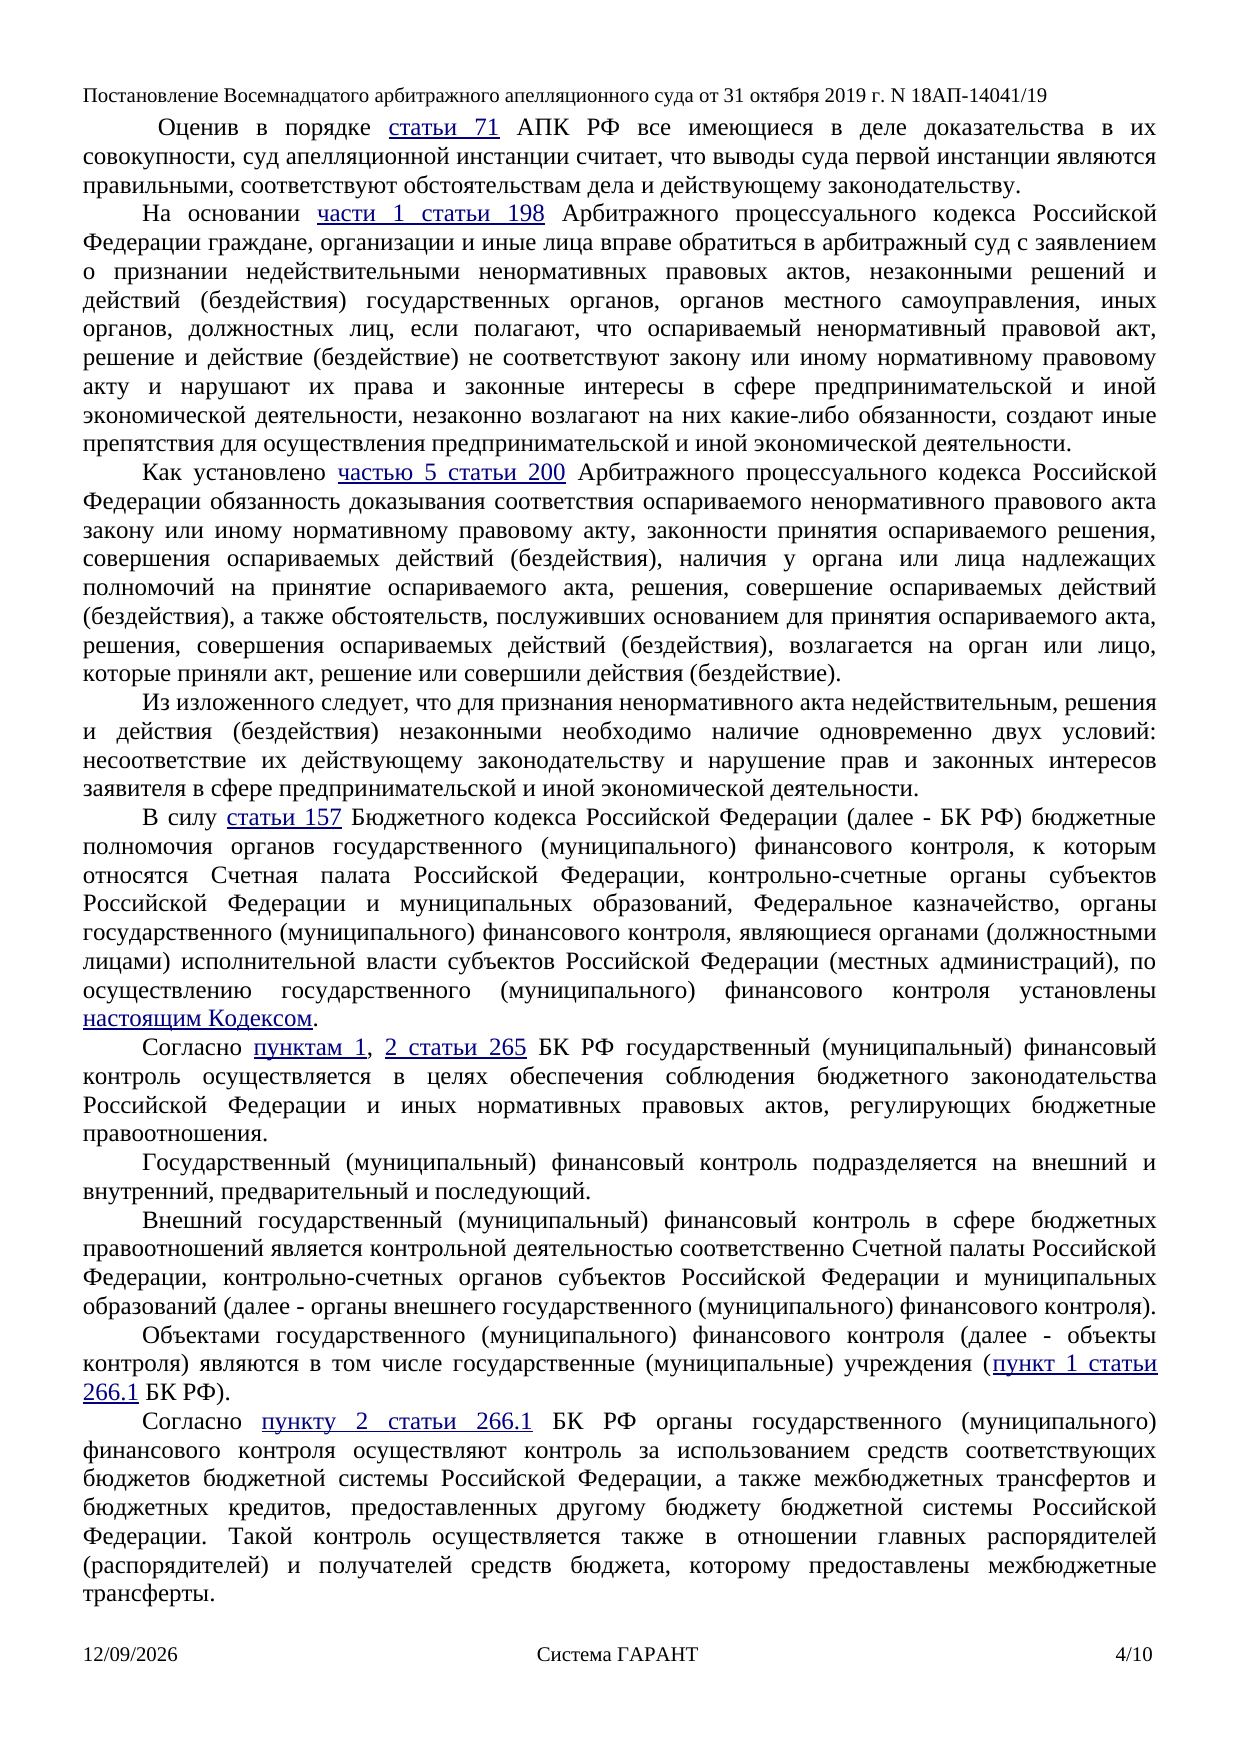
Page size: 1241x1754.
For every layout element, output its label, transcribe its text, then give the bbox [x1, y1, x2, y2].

text Внешний государственный (муниципальный) финансовый контроль в сфере бюджетных правоотношений является контрольной деятельностью соответственно Счетной палаты Российской Федерации, контрольно-счетных органов субъектов Российской Федерации и муниципальных образований (далее - органы внешнего государственного (муниципального) финансового контроля). [83, 1205, 1157, 1320]
text Оценив в порядке статьи 71 АПК РФ все имеющиеся в деле доказательства в их совокупности, суд апелляционной инстанции считает, что выводы суда первой инстанции являются правильными, соответствуют обстоятельствам дела и действующему законодательству. [83, 112, 1157, 198]
text Как установлено частью 5 статьи 200 Арбитражного процессуального кодекса Российской Федерации обязанность доказывания соответствия оспариваемого ненормативного правового акта закону или иному нормативному правовому акту, законности принятия оспариваемого решения, совершения оспариваемых действий (бездействия), наличия у органа или лица надлежащих полномочий на принятие оспариваемого акта, решения, совершение оспариваемых действий (бездействия), а также обстоятельств, послуживших основанием для принятия оспариваемого акта, решения, совершения оспариваемых действий (бездействия), возлагается на орган или лицо, которые приняли акт, решение или совершили действия (бездействие). [83, 457, 1157, 687]
text Согласно пунктам 1, 2 статьи 265 БК РФ государственный (муниципальный) финансовый контроль осуществляется в целях обеспечения соблюдения бюджетного законодательства Российской Федерации и иных нормативных правовых актов, регулирующих бюджетные правоотношения. [83, 1032, 1157, 1147]
text Объектами государственного (муниципального) финансового контроля (далее - объекты контроля) являются в том числе государственные (муниципальные) учреждения (пункт 1 статьи 266.1 БК РФ). [83, 1320, 1157, 1406]
text Государственный (муниципальный) финансовый контроль подразделяется на внешний и внутренний, предварительный и последующий. [83, 1147, 1157, 1205]
text В силу статьи 157 Бюджетного кодекса Российской Федерации (далее - БК РФ) бюджетные полномочия органов государственного (муниципального) финансового контроля, к которым относятся Счетная палата Российской Федерации, контрольно-счетные органы субъектов Российской Федерации и муниципальных образований, Федеральное казначейство, органы государственного (муниципального) финансового контроля, являющиеся органами (должностными лицами) исполнительной власти субъектов Российской Федерации (местных администраций), по осуществлению государственного (муниципального) финансового контроля установлены настоящим Кодексом. [83, 802, 1157, 1032]
text Согласно пункту 2 статьи 266.1 БК РФ органы государственного (муниципального) финансового контроля осуществляют контроль за использованием средств соответствующих бюджетов бюджетной системы Российской Федерации, а также межбюджетных трансфертов и бюджетных кредитов, предоставленных другому бюджету бюджетной системы Российской Федерации. Такой контроль осуществляется также в отношении главных распорядителей (распорядителей) и получателей средств бюджета, которому предоставлены межбюджетные трансферты. [83, 1406, 1157, 1607]
text На основании части 1 статьи 198 Арбитражного процессуального кодекса Российской Федерации граждане, организации и иные лица вправе обратиться в арбитражный суд с заявлением о признании недействительными ненормативных правовых актов, незаконными решений и действий (бездействия) государственных органов, органов местного самоуправления, иных органов, должностных лиц, если полагают, что оспариваемый ненормативный правовой акт, решение и действие (бездействие) не соответствуют закону или иному нормативному правовому акту и нарушают их права и законные интересы в сфере предпринимательской и иной экономической деятельности, незаконно возлагают на них какие-либо обязанности, создают иные препятствия для осуществления предпринимательской и иной экономической деятельности. [83, 198, 1157, 457]
text Из изложенного следует, что для признания ненормативного акта недействительным, решения и действия (бездействия) незаконными необходимо наличие одновременно двух условий: несоответствие их действующему законодательству и нарушение прав и законных интересов заявителя в сфере предпринимательской и иной экономической деятельности. [83, 687, 1157, 802]
